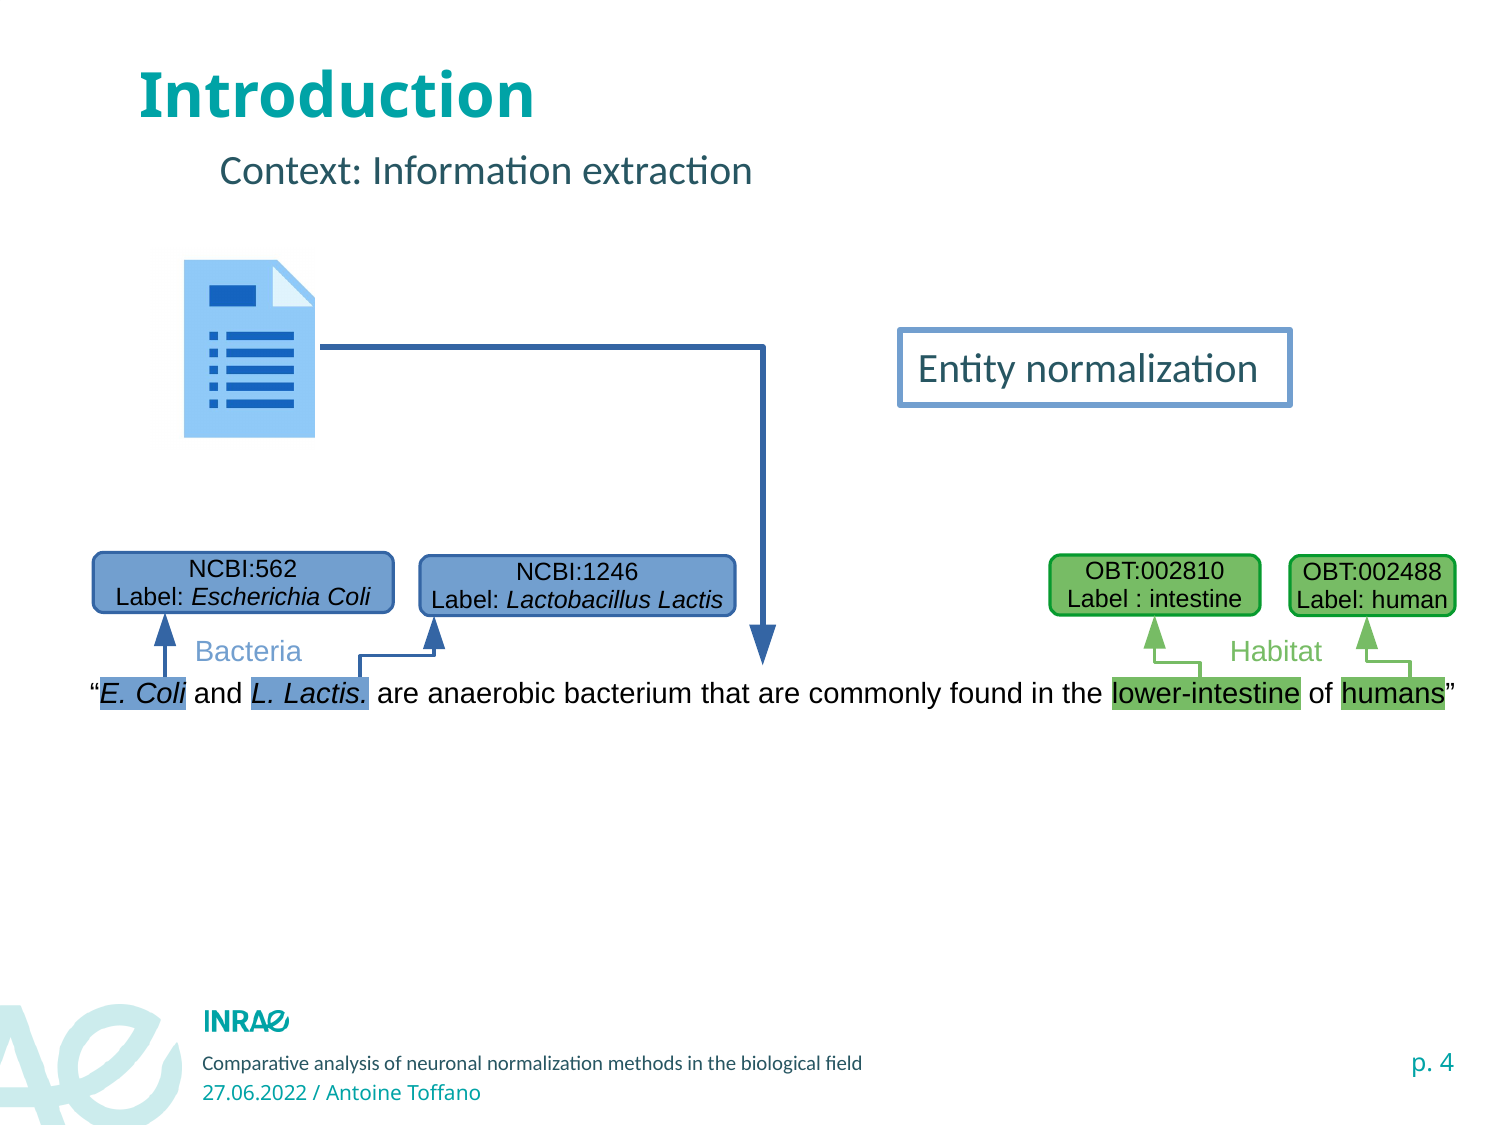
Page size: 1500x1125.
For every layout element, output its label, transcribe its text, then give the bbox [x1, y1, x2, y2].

picture [150, 247, 315, 450]
text_box OBT:002488 Label: human [1290, 555, 1456, 616]
text_box Bacteria [180, 627, 541, 708]
text_box Context: Information extraction [205, 140, 1396, 253]
text_box Entity normalization [900, 329, 1290, 405]
text_box OBT:002810 Label : intestine [1050, 554, 1261, 616]
text_box Habitat [1215, 627, 1397, 669]
text_box NCBI:562 Label: Escherichia Coli [93, 552, 394, 613]
text_box NCBI:1246 Label: Lactobacillus Lactis [420, 555, 736, 616]
picture [0, 996, 328, 1125]
text_box Introduction [139, 24, 1396, 170]
text_box “E. Coli and L. Lactis. are anaerobic bacterium that are commonly found in the lower-intestine of humans” [75, 669, 1471, 751]
